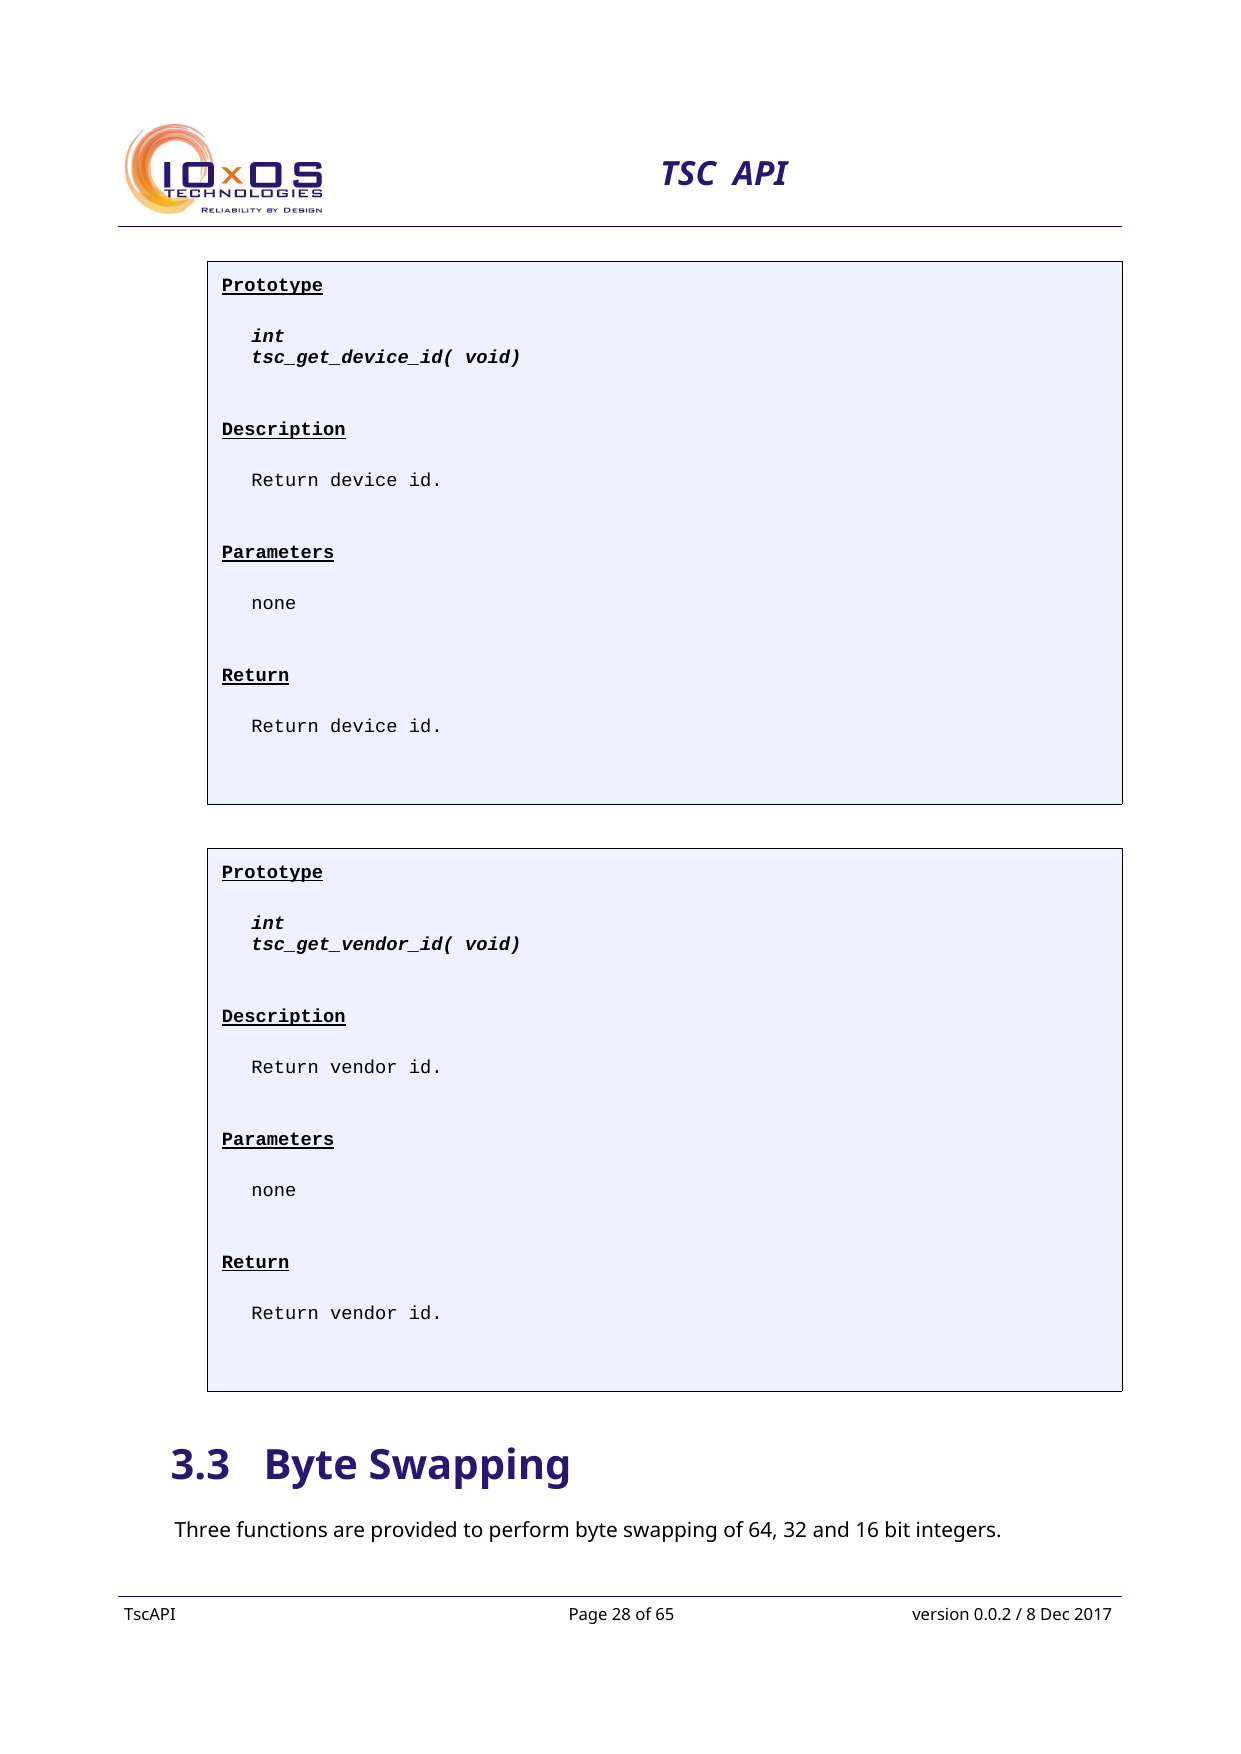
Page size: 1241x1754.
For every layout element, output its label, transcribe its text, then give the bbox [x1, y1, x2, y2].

subtitle Description [208, 992, 1122, 1043]
subtitle Return [208, 651, 1122, 702]
subtitle Parameters [208, 1115, 1122, 1166]
text tsc_get_device_id( void) [208, 348, 1122, 369]
text int [208, 899, 1122, 935]
text Return vendor id. [208, 1289, 1122, 1340]
text Prototype [208, 849, 1122, 899]
text Return vendor id. [208, 1043, 1122, 1079]
text int [208, 312, 1122, 348]
text none [208, 579, 1122, 615]
text tsc_get_vendor_id( void) [208, 935, 1122, 956]
subtitle Description [208, 405, 1122, 456]
subtitle Parameters [208, 528, 1122, 579]
picture [123, 123, 323, 217]
subtitle Byte Swapping [159, 1435, 1122, 1492]
text none [208, 1166, 1122, 1202]
subtitle Return [208, 1238, 1122, 1289]
text Three functions are provided to perform byte swapping of 64, 32 and 16 bit integers. [174, 1515, 1122, 1544]
text Prototype [208, 262, 1122, 312]
text Return device id. [208, 456, 1122, 492]
text Return device id. [208, 702, 1122, 753]
